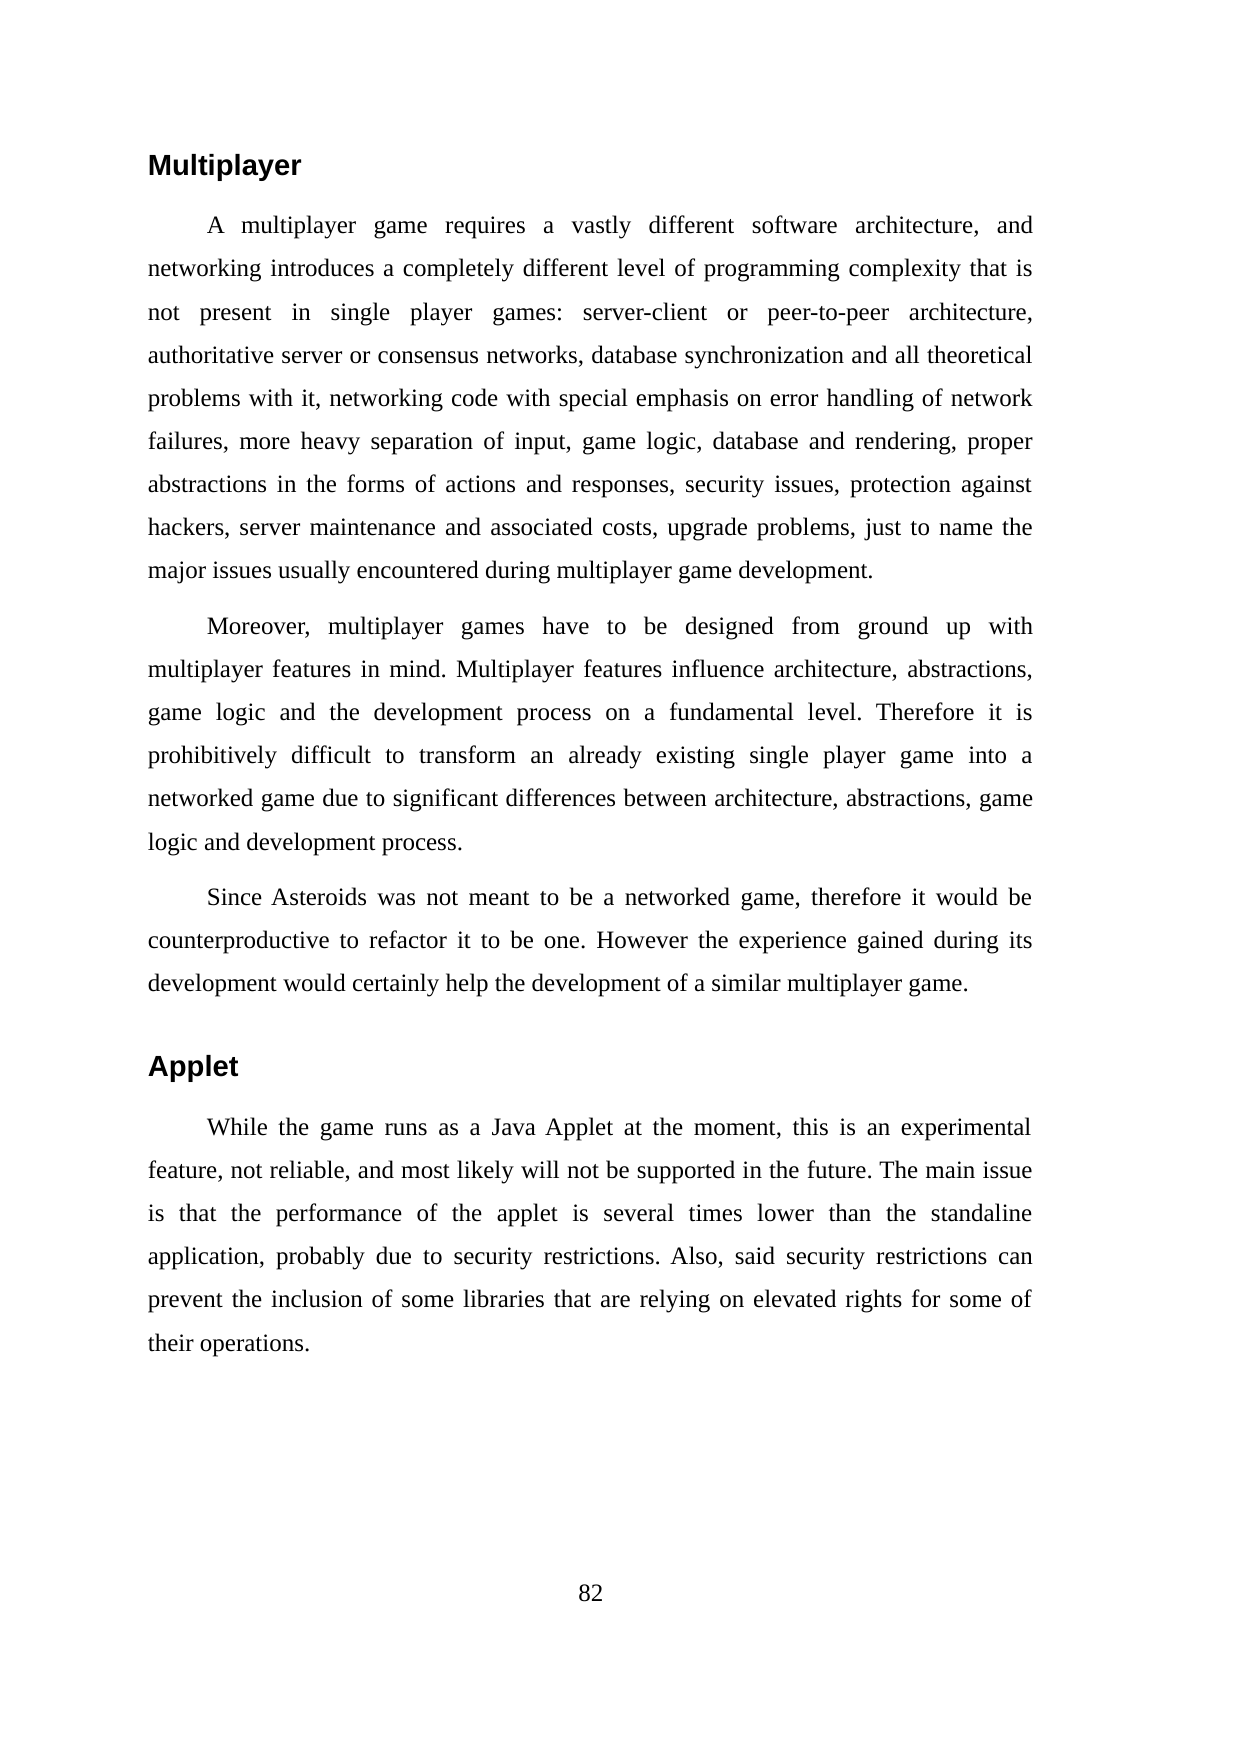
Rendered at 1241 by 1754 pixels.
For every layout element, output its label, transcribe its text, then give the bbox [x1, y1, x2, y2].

text A multiplayer game requires a vastly different software architecture, and networking introduces a completely different level of programming complexity that is not present in single player games: server-client or peer-to-peer architecture, authoritative server or consensus networks, database synchronization and all theoretical problems with it, networking code with special emphasis on error handling of network failures, more heavy separation of input, game logic, database and rendering, proper abstractions in the forms of actions and responses, security issues, protection against hackers, server maintenance and associated costs, upgrade problems, just to name the major issues usually encountered during multiplayer game development. [148, 210, 1033, 584]
text Moreover, multiplayer games have to be designed from ground up with multiplayer features in mind. Multiplayer features influence architecture, abstractions, game logic and the development process on a fundamental level. Therefore it is prohibitively difficult to transform an already existing single player game into a networked game due to significant differences between architecture, abstractions, game logic and development process. [148, 611, 1033, 855]
text Since Asteroids was not meant to be a networked game, therefore it would be counterproductive to refactor it to be one. However the experience gained during its development would certainly help the development of a similar multiplayer game. [148, 882, 1033, 997]
text While the game runs as a Java Applet at the moment, this is an experimental feature, not reliable, and most likely will not be supported in the future. The main issue is that the performance of the applet is several times lower than the standaline application, probably due to security restrictions. Also, said security restrictions can prevent the inclusion of some libraries that are relying on elevated rights for some of their operations. [148, 1112, 1033, 1356]
subtitle Multiplayer [148, 148, 1033, 181]
subtitle Applet [148, 1049, 1033, 1083]
